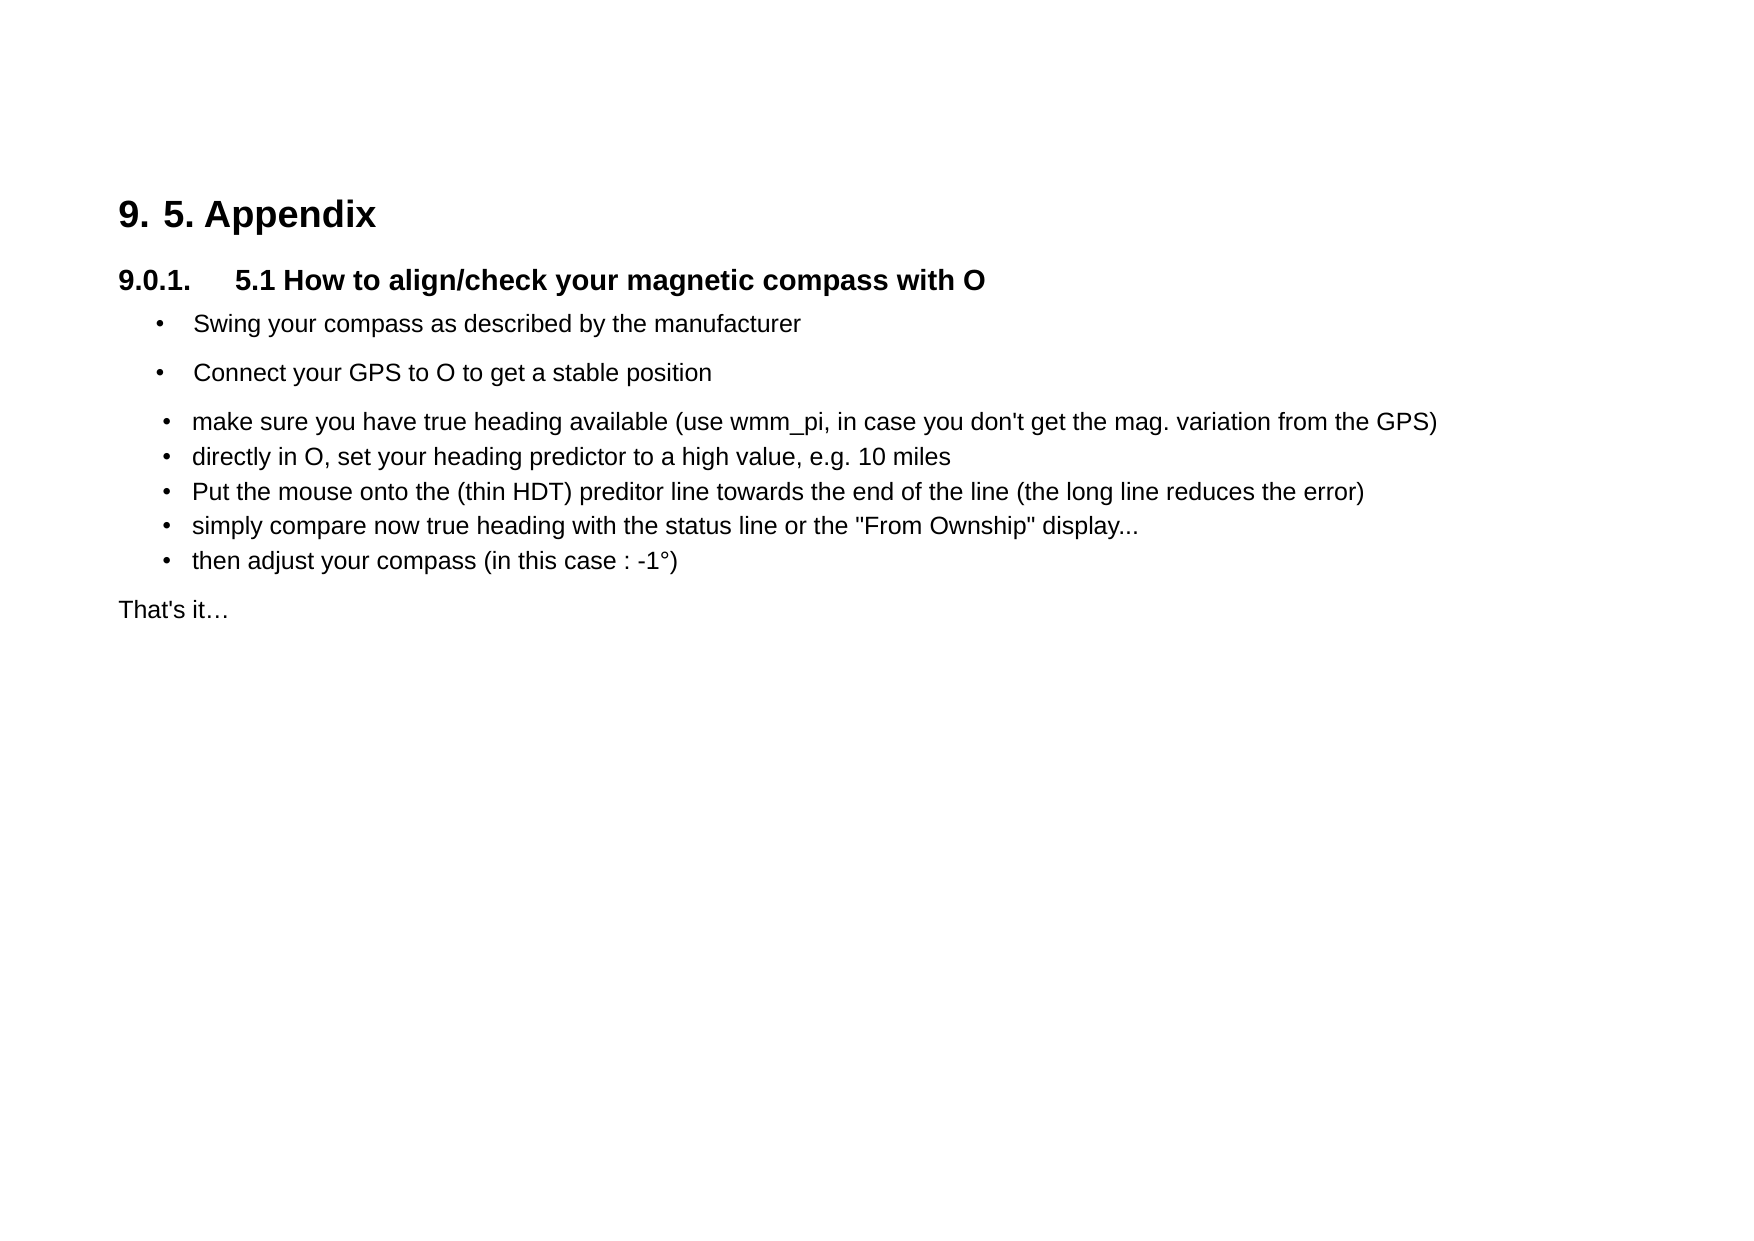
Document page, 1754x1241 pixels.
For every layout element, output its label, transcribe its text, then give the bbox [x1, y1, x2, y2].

text That's it… [118, 595, 1636, 623]
subtitle 5.1 How to align/check your magnetic compass with O [118, 263, 1636, 296]
list Swing your compass as described by the manufacturer [156, 309, 1636, 338]
list Connect your GPS to O to get a stable position [156, 358, 1636, 387]
list simply compare now true heading with the status line or the "From Ownship" display... [162, 511, 1636, 540]
list Put the mouse onto the (thin HDT) preditor line towards the end of the line (the long line reduces the error) [162, 476, 1636, 505]
list then adjust your compass (in this case : -1°) [162, 546, 1636, 574]
list directly in O, set your heading predictor to a high value, e.g. 10 miles [162, 442, 1636, 471]
list make sure you have true heading available (use wmm_pi, in case you don't get the mag. variation from the GPS) [162, 407, 1636, 436]
subtitle 5. Appendix [118, 192, 1636, 236]
